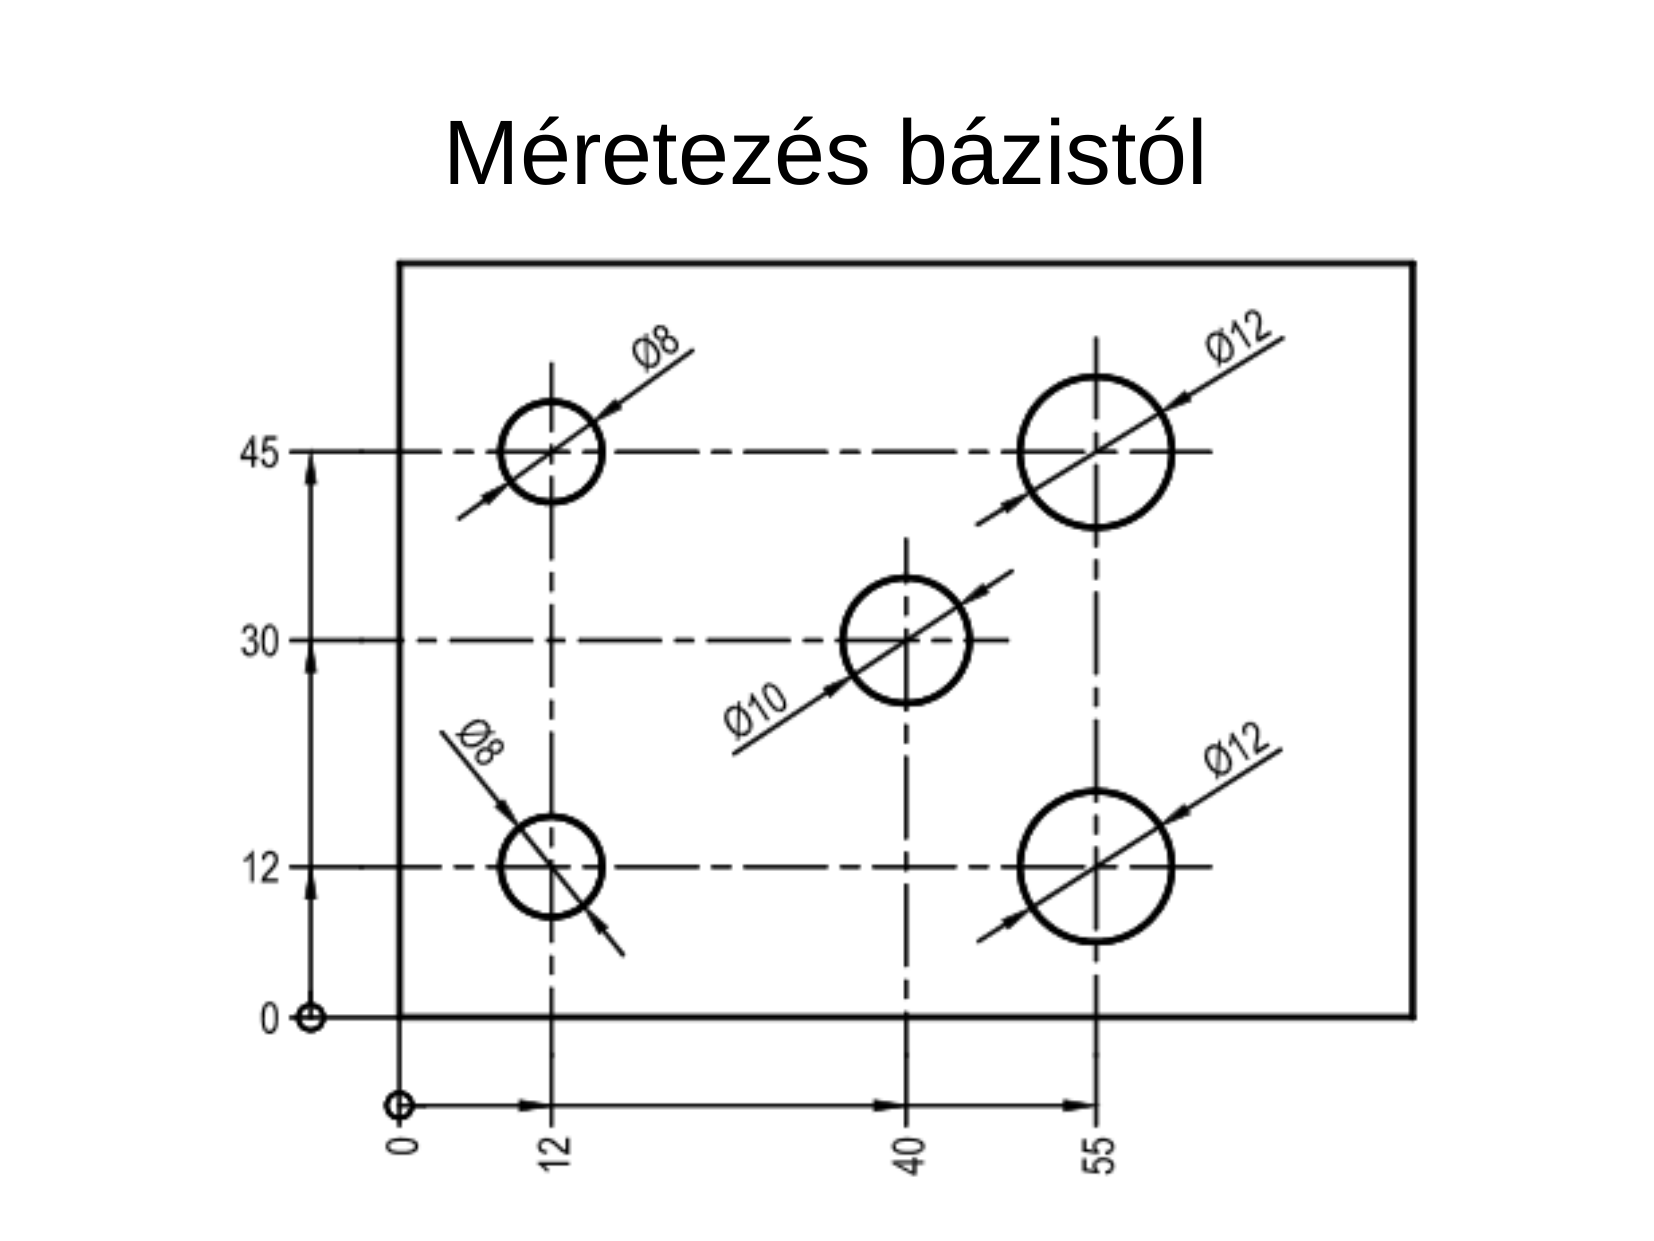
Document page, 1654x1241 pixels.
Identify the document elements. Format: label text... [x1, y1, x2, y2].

picture [212, 224, 1458, 1193]
title Méretezés bázistól [82, 49, 1571, 257]
